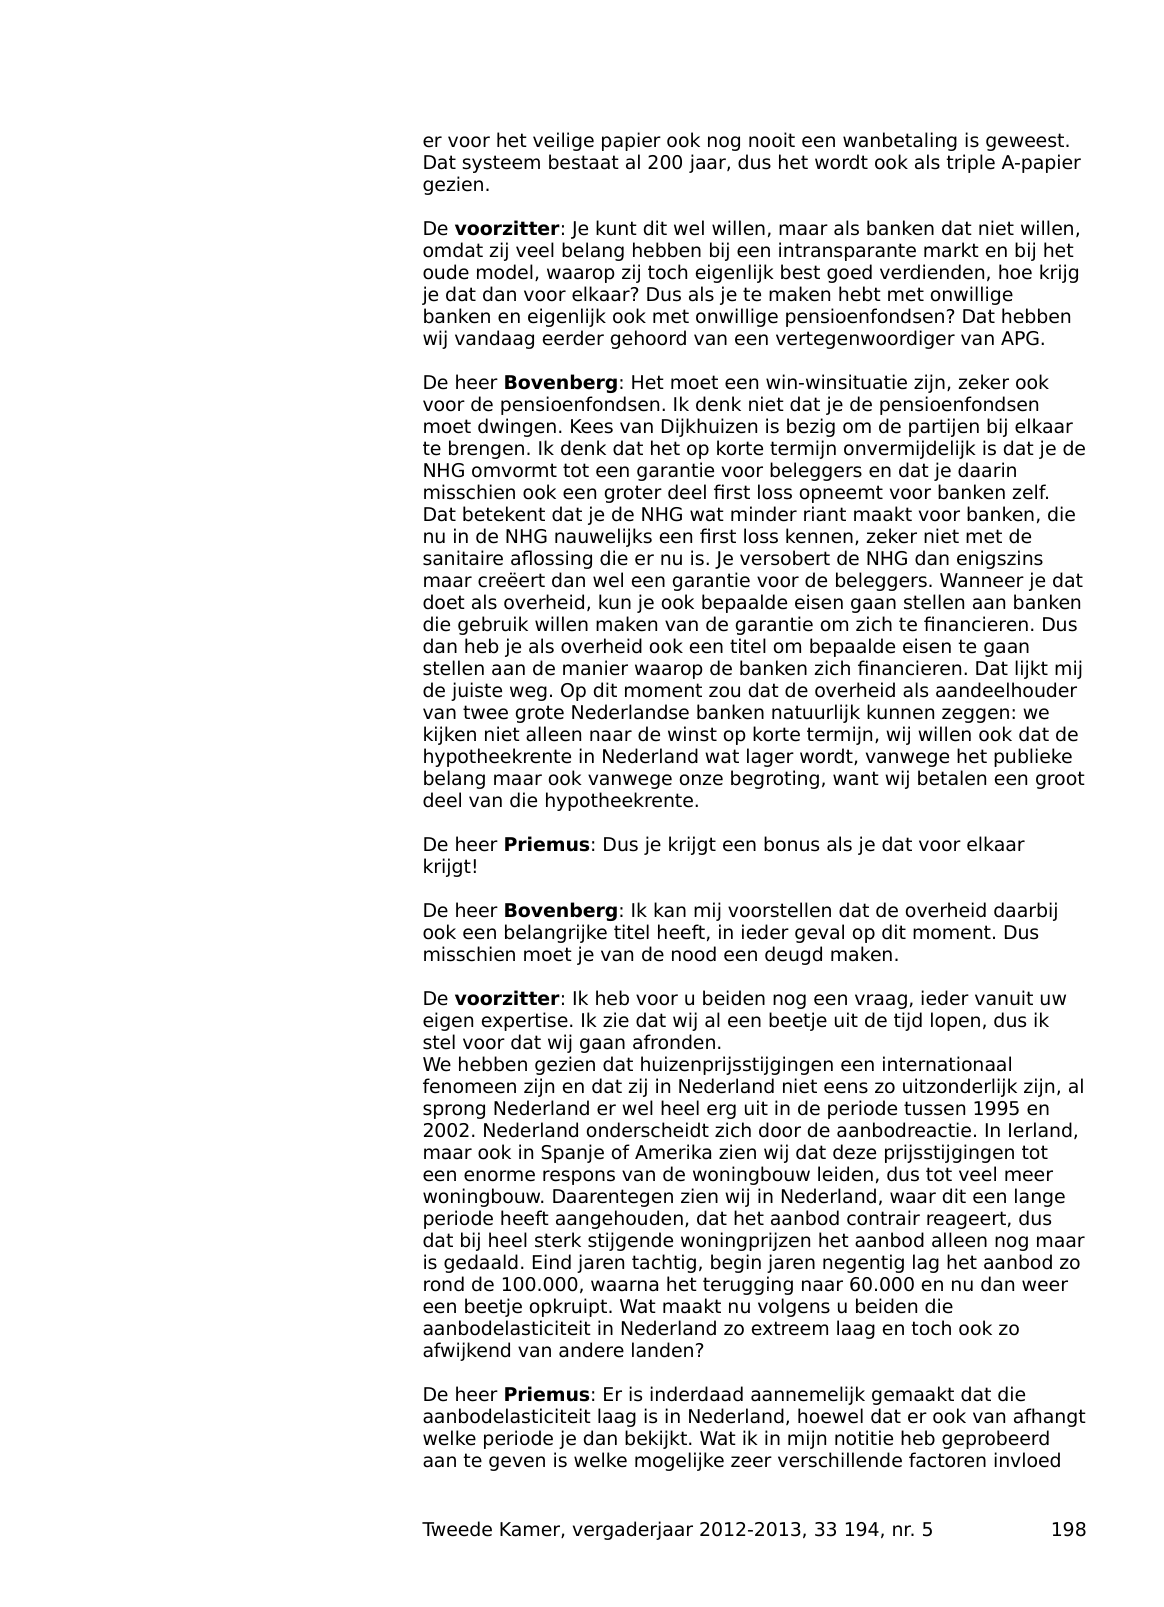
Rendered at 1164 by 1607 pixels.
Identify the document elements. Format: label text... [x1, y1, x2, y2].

text De heer Priemus: Dus je krijgt een bonus als je dat voor elkaar krijgt! [422, 834, 1087, 878]
text We hebben gezien dat huizenprijsstijgingen een internationaal fenomeen zijn en dat zij in Nederland niet eens zo uitzonderlijk zijn, al sprong Nederland er wel heel erg uit in de periode tussen 1995 en 2002. Nederland onderscheidt zich door de aanbodreactie. In Ierland, maar ook in Spanje of Amerika zien wij dat deze prijsstijgingen tot een enorme respons van de woningbouw leiden, dus tot veel meer woningbouw. Daarentegen zien wij in Nederland, waar dit een lange periode heeft aangehouden, dat het aanbod contrair reageert, dus dat bij heel sterk stijgende woningprijzen het aanbod alleen nog maar is gedaald. Eind jaren tachtig, begin jaren negentig lag het aanbod zo rond de 100.000, waarna het terugging naar 60.000 en nu dan weer een beetje opkruipt. Wat maakt nu volgens u beiden die aanbodelasticiteit in Nederland zo extreem laag en toch ook zo afwijkend van andere landen? [422, 1054, 1087, 1362]
text De voorzitter: Ik heb voor u beiden nog een vraag, ieder vanuit uw eigen expertise. Ik zie dat wij al een beetje uit de tijd lopen, dus ik stel voor dat wij gaan afronden. [422, 988, 1087, 1054]
text De heer Bovenberg: Het moet een win-winsituatie zijn, zeker ook voor de pensioenfondsen. Ik denk niet dat je de pensioenfondsen moet dwingen. Kees van Dijkhuizen is bezig om de partijen bij elkaar te brengen. Ik denk dat het op korte termijn onvermijdelijk is dat je de NHG omvormt tot een garantie voor beleggers en dat je daarin misschien ook een groter deel first loss opneemt voor banken zelf. Dat betekent dat je de NHG wat minder riant maakt voor banken, die nu in de NHG nauwelijks een first loss kennen, zeker niet met de sanitaire aflossing die er nu is. Je versobert de NHG dan enigszins maar creëert dan wel een garantie voor de beleggers. Wanneer je dat doet als overheid, kun je ook bepaalde eisen gaan stellen aan banken die gebruik willen maken van de garantie om zich te financieren. Dus dan heb je als overheid ook een titel om bepaalde eisen te gaan stellen aan de manier waarop de banken zich financieren. Dat lijkt mij de juiste weg. Op dit moment zou dat de overheid als aandeelhouder van twee grote Nederlandse banken natuurlijk kunnen zeggen: we kijken niet alleen naar de winst op korte termijn, wij willen ook dat de hypotheekrente in Nederland wat lager wordt, vanwege het publieke belang maar ook vanwege onze begroting, want wij betalen een groot deel van die hypotheekrente. [422, 372, 1087, 812]
text er voor het veilige papier ook nog nooit een wanbetaling is geweest. Dat systeem bestaat al 200 jaar, dus het wordt ook als triple A-papier gezien. [422, 130, 1087, 196]
text De voorzitter: Je kunt dit wel willen, maar als banken dat niet willen, omdat zij veel belang hebben bij een intransparante markt en bij het oude model, waarop zij toch eigenlijk best goed verdienden, hoe krijg je dat dan voor elkaar? Dus als je te maken hebt met onwillige banken en eigenlijk ook met onwillige pensioenfondsen? Dat hebben wij vandaag eerder gehoord van een vertegenwoordiger van APG. [422, 218, 1087, 350]
text De heer Bovenberg: Ik kan mij voorstellen dat de overheid daarbij ook een belangrijke titel heeft, in ieder geval op dit moment. Dus misschien moet je van de nood een deugd maken. [422, 900, 1087, 966]
text De heer Priemus: Er is inderdaad aannemelijk gemaakt dat die aanbodelasticiteit laag is in Nederland, hoewel dat er ook van afhangt welke periode je dan bekijkt. Wat ik in mijn notitie heb geprobeerd aan te geven is welke mogelijke zeer verschillende factoren invloed [422, 1384, 1087, 1472]
